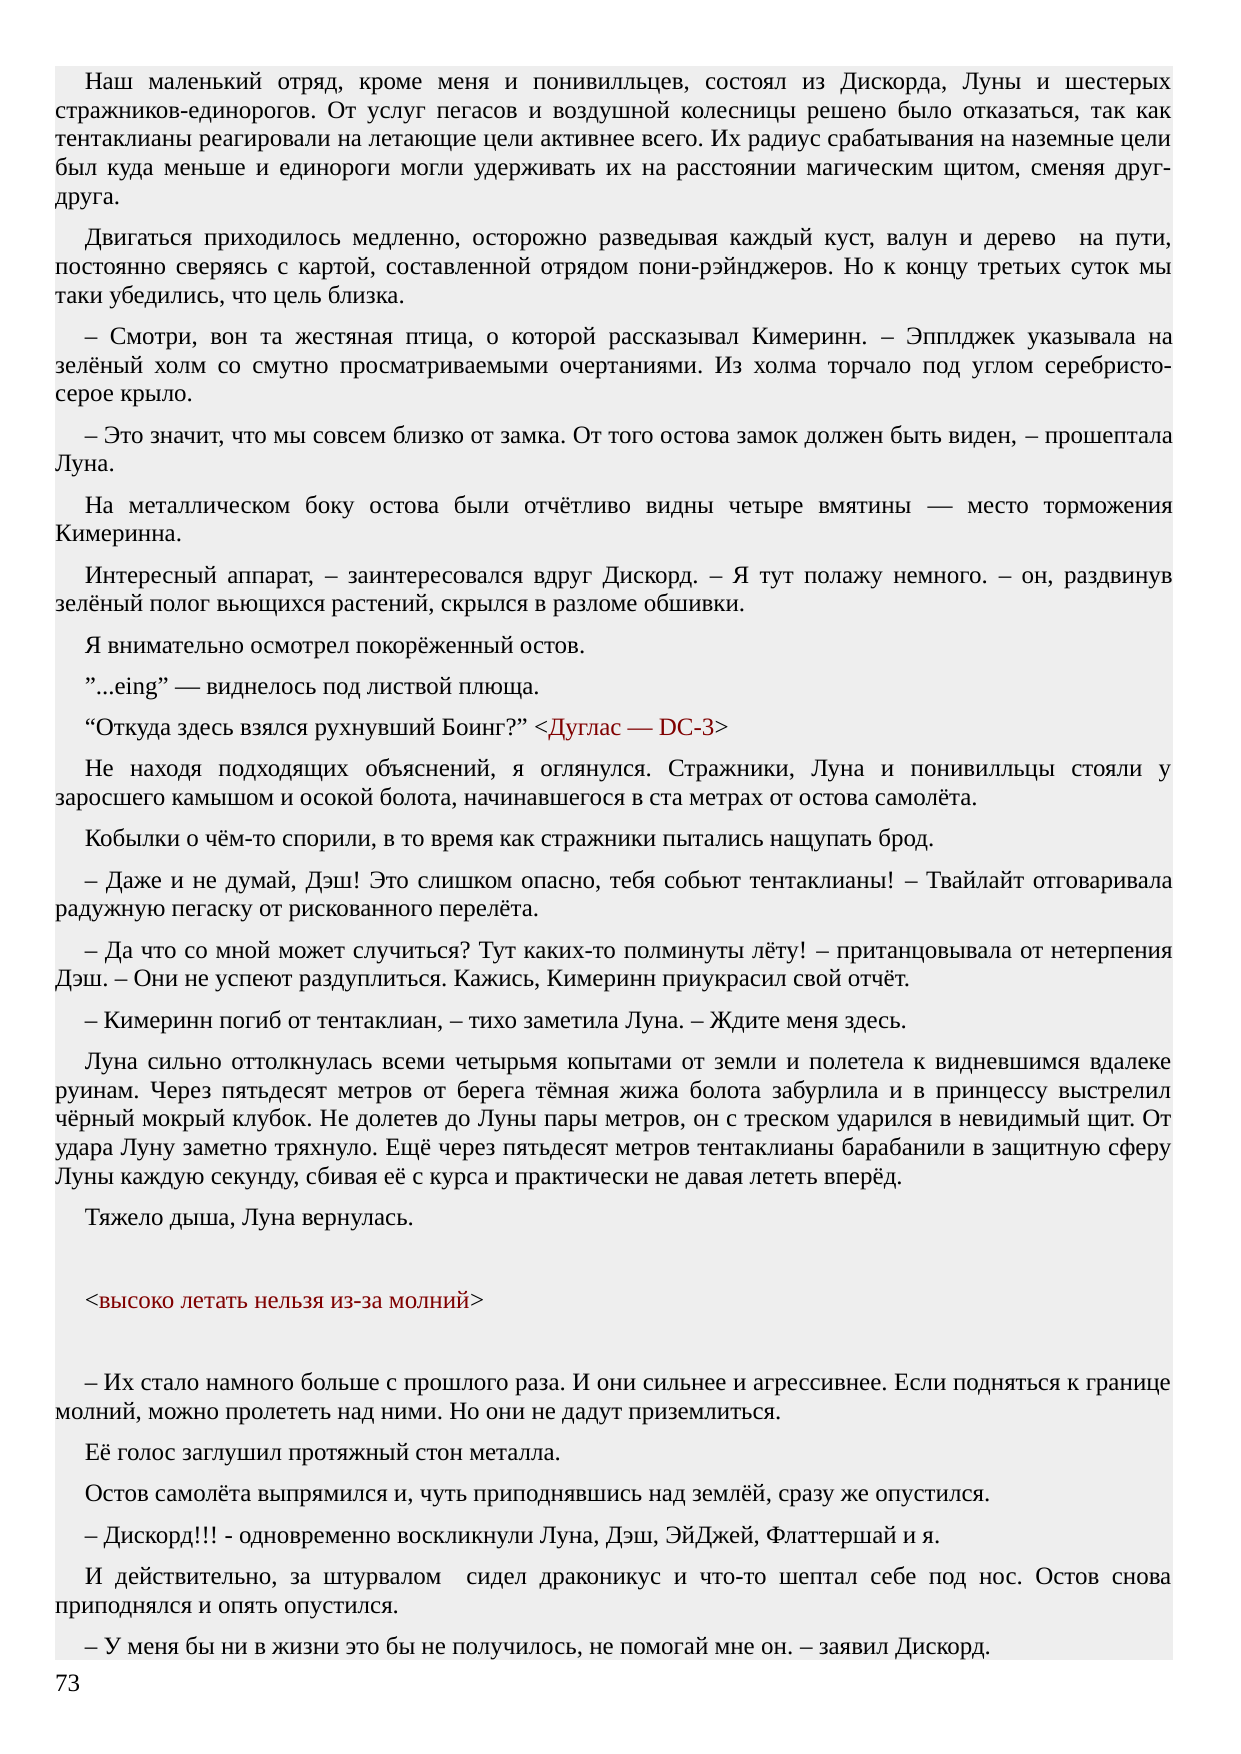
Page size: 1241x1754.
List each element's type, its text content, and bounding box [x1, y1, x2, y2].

text ”...eing” — виднелось под листвой плюща. [55, 671, 1173, 700]
text Кобылки о чём-то спорили, в то время как стражники пытались нащупать брод. [55, 823, 1173, 852]
text – Кимеринн погиб от тентаклиан, – тихо заметила Луна. – Ждите меня здесь. [55, 1005, 1173, 1033]
text – Да что со мной может случиться? Тут каких-то полминуты лёту! – пританцовывала от нетерпения Дэш. – Они не успеют раздуплиться. Кажись, Кимеринн приукрасил свой отчёт. [55, 935, 1173, 992]
text Интересный аппарат, – заинтересовался вдруг Дискорд. – Я тут полажу немного. – он, раздвинув зелёный полог вьющихся растений, скрылся в разломе обшивки. [55, 560, 1173, 617]
text Тяжело дыша, Луна вернулась. [55, 1202, 1173, 1231]
text Я внимательно осмотрел покорёженный остов. [55, 630, 1173, 658]
text – У меня бы ни в жизни это бы не получилось, не помогай мне он. – заявил Дискорд. [55, 1631, 1173, 1660]
text Её голос заглушил протяжный стон металла. [55, 1437, 1173, 1466]
text – Смотри, вон та жестяная птица, о которой рассказывал Кимеринн. – Эпплджек указывала на зелёный холм со смутно просматриваемыми очертаниями. Из холма торчало под углом серебристо-серое крыло. [55, 321, 1173, 407]
text – Это значит, что мы совсем близко от замка. От того остова замок должен быть виден, – прошептала Луна. [55, 420, 1173, 477]
text Двигаться приходилось медленно, осторожно разведывая каждый куст, валун и дерево на пути, постоянно сверяясь с картой, составленной отрядом пони-рэйнджеров. Но к концу третьих суток мы таки убедились, что цель близка. [55, 222, 1173, 308]
text И действительно, за штурвалом сидел драконикус и что-то шептал себе под нос. Остов снова приподнялся и опять опустился. [55, 1561, 1173, 1618]
text – Дискорд!!! - одновременно воскликнули Луна, Дэш, ЭйДжей, Флаттершай и я. [55, 1520, 1173, 1548]
text Остов самолёта выпрямился и, чуть приподнявшись над землёй, сразу же опустился. [55, 1478, 1173, 1507]
text Луна сильно оттолкнулась всеми четырьмя копытами от земли и полетела к видневшимся вдалеке руинам. Через пятьдесят метров от берега тёмная жижа болота забурлила и в принцессу выстрелил чёрный мокрый клубок. Не долетев до Луны пары метров, он с треском ударился в невидимый щит. От удара Луну заметно тряхнуло. Ещё через пятьдесят метров тентаклианы барабанили в защитную сферу Луны каждую секунду, сбивая её с курса и практически не давая лететь вперёд. [55, 1046, 1173, 1190]
text – Их стало намного больше с прошлого раза. И они сильнее и агрессивнее. Если подняться к границе молний, можно пролететь над ними. Но они не дадут приземлиться. [55, 1367, 1173, 1425]
text <высоко летать нельзя из-за молний> [55, 1285, 1173, 1313]
text “Откуда здесь взялся рухнувший Боинг?” <Дуглас — DC-3> [55, 712, 1173, 741]
text Наш маленький отряд, кроме меня и понивилльцев, состоял из Дискорда, Луны и шестерых стражников-единорогов. От услуг пегасов и воздушной колесницы решено было отказаться, так как тентаклианы реагировали на летающие цели активнее всего. Их радиус срабатывания на наземные цели был куда меньше и единороги могли удерживать их на расстоянии магическим щитом, сменяя друг-друга. [55, 66, 1173, 210]
text – Даже и не думай, Дэш! Это слишком опасно, тебя собьют тентаклианы! – Твайлайт отговаривала радужную пегаску от рискованного перелёта. [55, 865, 1173, 922]
text Не находя подходящих объяснений, я оглянулся. Стражники, Луна и понивилльцы стояли у заросшего камышом и осокой болота, начинавшегося в ста метрах от остова самолёта. [55, 753, 1173, 811]
text На металлическом боку остова были отчётливо видны четыре вмятины — место торможения Кимеринна. [55, 490, 1173, 547]
